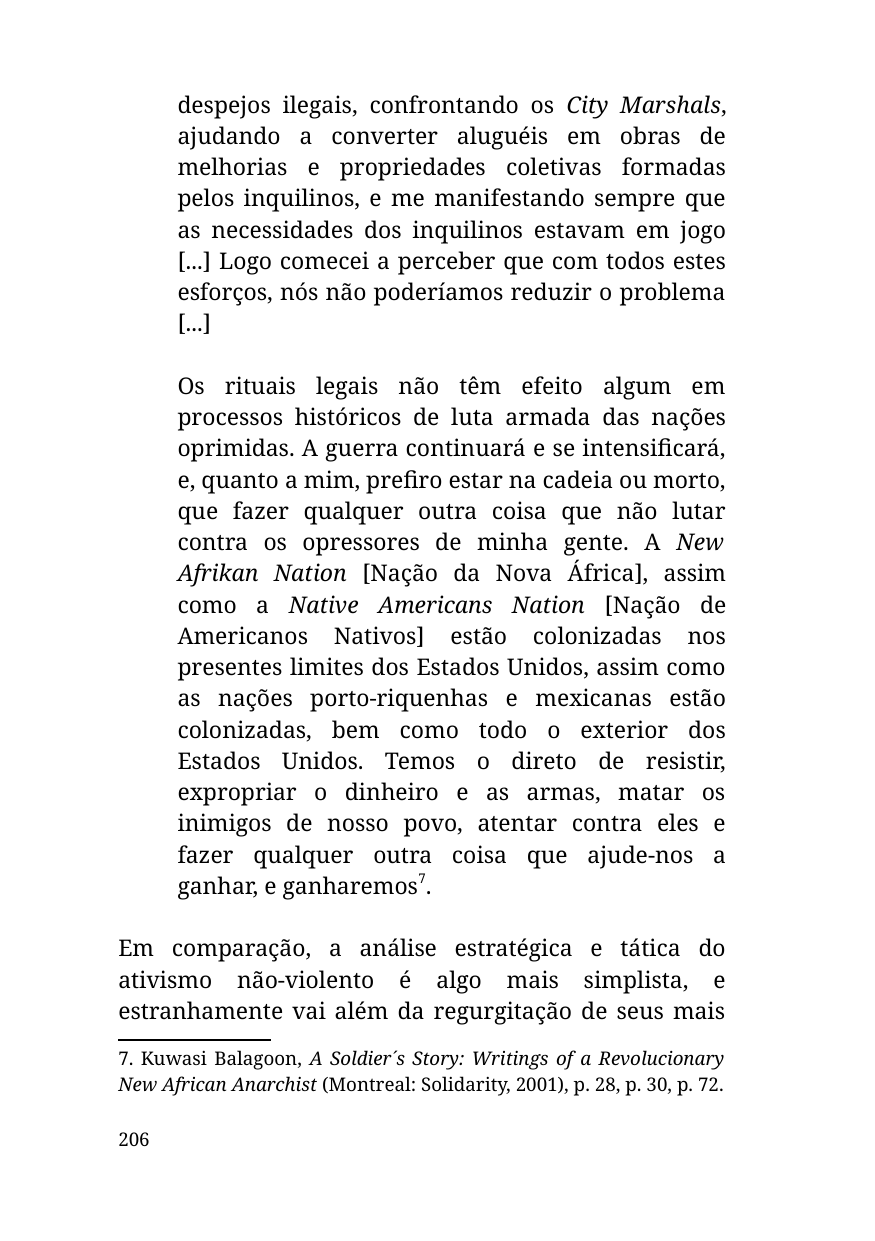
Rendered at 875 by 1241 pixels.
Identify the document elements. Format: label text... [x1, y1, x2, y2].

list Os rituais legais não têm efeito algum em processos históricos de luta armada das nações oprimidas. A guerra continuará e se intensificará, e, quanto a mim, prefiro estar na cadeia ou morto, que fazer qualquer outra coisa que não lutar contra os opressores de minha gente. A New Afrikan Nation [Nação da Nova África], assim como a Native Americans Nation [Nação de Americanos Nativos] estão colonizadas nos presentes limites dos Estados Unidos, assim como as nações porto-riquenhas e mexicanas estão colonizadas, bem como todo o exterior dos Estados Unidos. Temos o direto de resistir, expropriar o dinheiro e as armas, matar os inimigos de nosso povo, atentar contra eles e fazer qualquer outra coisa que ajude-nos a ganhar, e ganharemos. [177, 370, 726, 901]
text Em comparação, a análise estratégica e tática do ativismo não-violento é algo mais simplista, e estranhamente vai além da regurgitação de seus mais [118, 901, 726, 1026]
list despejos ilegais, confrontando os City Marshals, ajudando a converter aluguéis em obras de melhorias e propriedades coletivas formadas pelos inquilinos, e me manifestando sempre que as necessidades dos inquilinos estavam em jogo [...] Logo comecei a perceber que com todos estes esforços, nós não poderíamos reduzir o problema [...] [177, 88, 726, 338]
text . Kuwasi Balagoon, A Soldier´s Story: Writings of a Revolucionary New African Anarchist (Montreal: Solidarity, 2001), p. 28, p. 30, p. 72. [118, 1046, 726, 1097]
